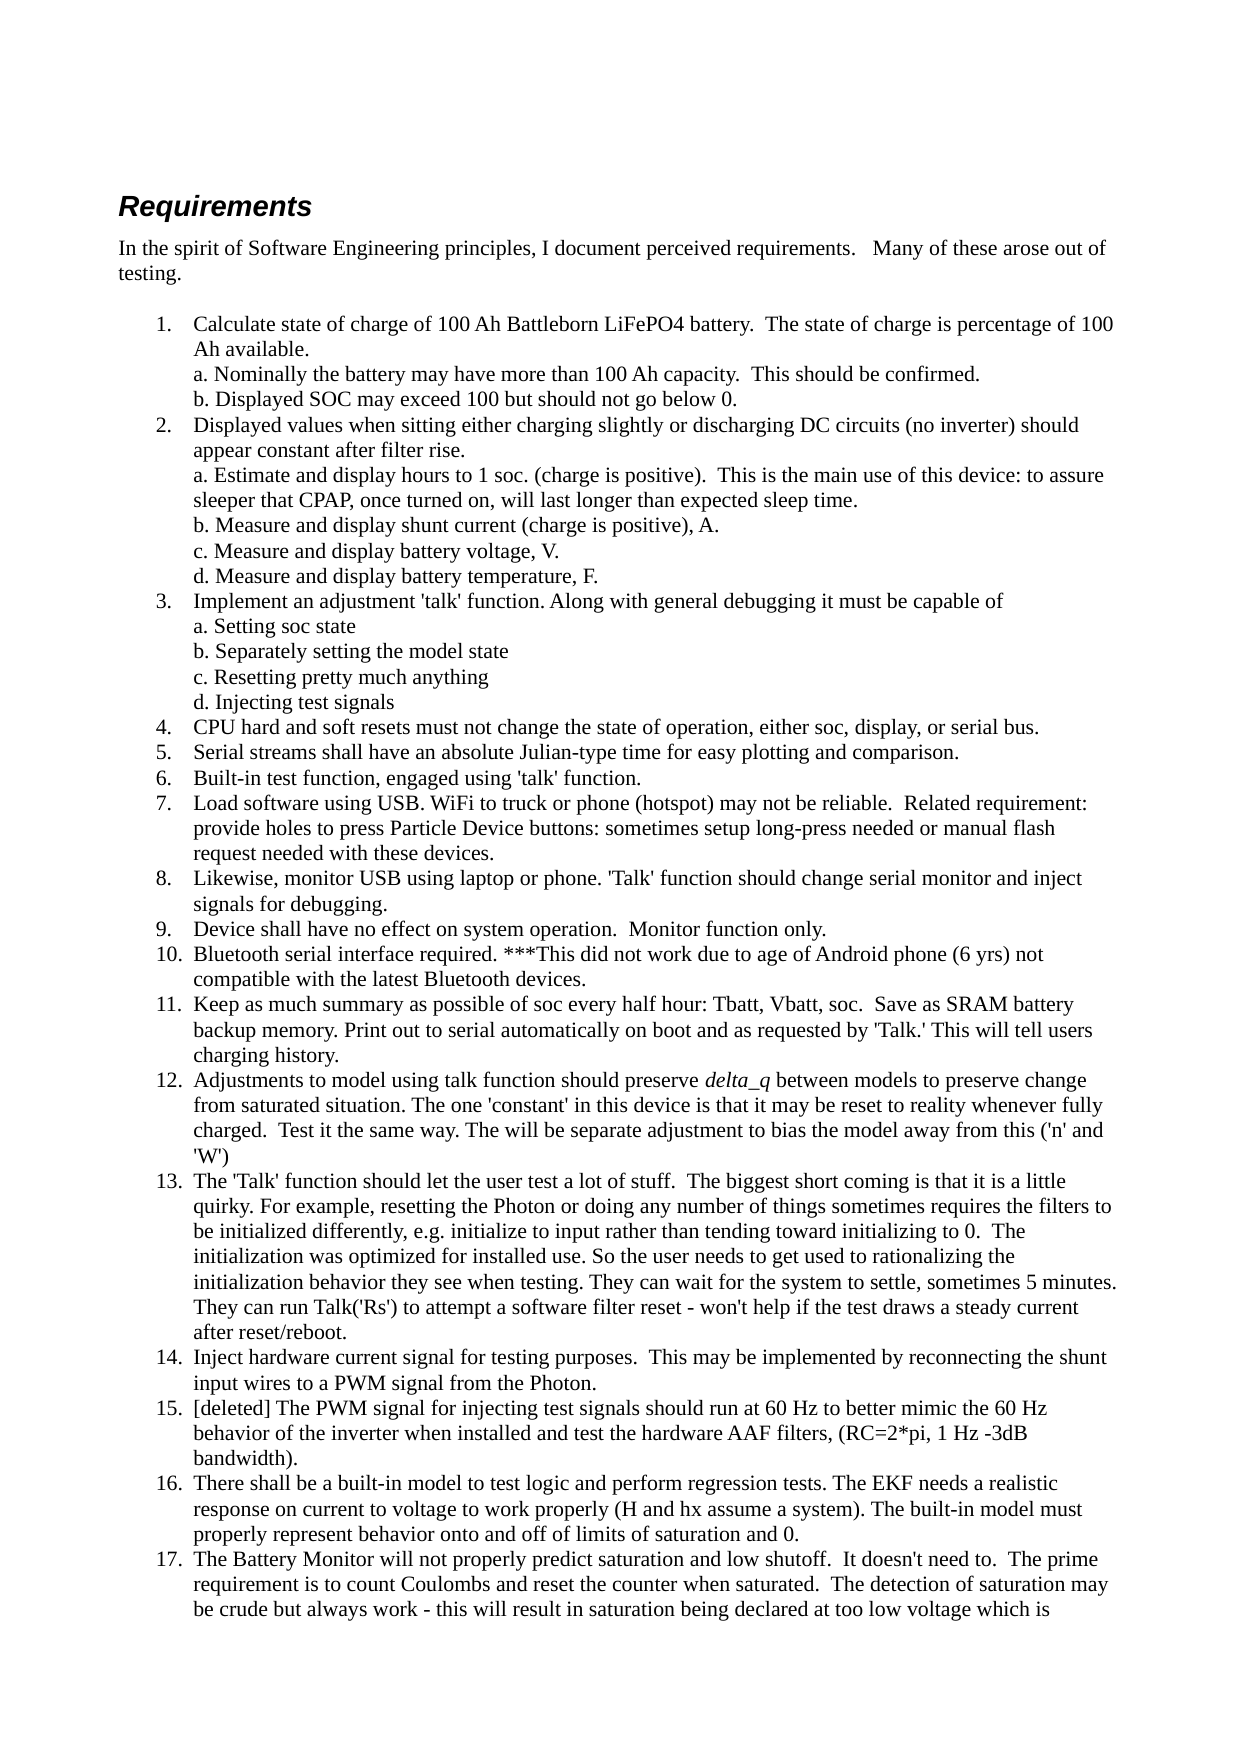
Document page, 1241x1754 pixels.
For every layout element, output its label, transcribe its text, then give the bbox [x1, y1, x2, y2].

list Likewise, monitor USB using laptop or phone. 'Talk' function should change serial monitor and inject signals for debugging. [156, 865, 1122, 916]
list Implement an adjustment 'talk' function. Along with general debugging it must be capable of [156, 588, 1122, 613]
list c. Resetting pretty much anything [156, 664, 1122, 689]
list CPU hard and soft resets must not change the state of operation, either soc, display, or serial bus. [156, 714, 1122, 739]
list d. Measure and display battery temperature, F. [156, 563, 1122, 588]
list a. Setting soc state [156, 613, 1122, 638]
subtitle Requirements [118, 189, 1122, 223]
list Serial streams shall have an absolute Julian-type time for easy plotting and comparison. [156, 739, 1122, 764]
list a. Estimate and display hours to 1 soc. (charge is positive). This is the main use of this device: to assure sleeper that CPAP, once turned on, will last longer than expected sleep time. [156, 462, 1122, 512]
list The 'Talk' function should let the user test a lot of stuff. The biggest short coming is that it is a little quirky. For example, resetting the Photon or doing any number of things sometimes requires the filters to be initialized differently, e.g. initialize to input rather than tending toward initializing to 0. The initialization was optimized for installed use. So the user needs to get used to rationalizing the initialization behavior they see when testing. They can wait for the system to settle, sometimes 5 minutes. They can run Talk('Rs') to attempt a software filter reset - won't help if the test draws a steady current after reset/reboot. [156, 1168, 1122, 1344]
list b. Separately setting the model state [156, 638, 1122, 664]
list Load software using USB. WiFi to truck or phone (hotspot) may not be reliable. Related requirement: provide holes to press Particle Device buttons: sometimes setup long-press needed or manual flash request needed with these devices. [156, 790, 1122, 865]
list b. Displayed SOC may exceed 100 but should not go below 0. [156, 386, 1122, 412]
list The Battery Monitor will not properly predict saturation and low shutoff. It doesn't need to. The prime requirement is to count Coulombs and reset the counter when saturated. The detection of saturation may be crude but always work - this will result in saturation being declared at too low voltage which is [156, 1546, 1122, 1622]
list Keep as much summary as possible of soc every half hour: Tbatt, Vbatt, soc. Save as SRAM battery backup memory. Print out to serial automatically on boot and as requested by 'Talk.' This will tell users charging history. [156, 991, 1122, 1067]
list Calculate state of charge of 100 Ah Battleborn LiFePO4 battery. The state of charge is percentage of 100 Ah available. [156, 311, 1122, 361]
list Adjustments to model using talk function should preserve delta_q between models to preserve change from saturated situation. The one 'constant' in this device is that it may be reset to reality whenever fully charged. Test it the same way. The will be separate adjustment to bias the model away from this ('n' and 'W') [156, 1067, 1122, 1168]
list [deleted] The PWM signal for injecting test signals should run at 60 Hz to better mimic the 60 Hz behavior of the inverter when installed and test the hardware AAF filters, (RC=2*pi, 1 Hz -3dB bandwidth). [156, 1395, 1122, 1470]
list Displayed values when sitting either charging slightly or discharging DC circuits (no inverter) should appear constant after filter rise. [156, 412, 1122, 462]
text In the spirit of Software Engineering principles, I document perceived requirements. Many of these arose out of testing. [118, 235, 1122, 286]
list Device shall have no effect on system operation. Monitor function only. [156, 916, 1122, 941]
list c. Measure and display battery voltage, V. [156, 538, 1122, 563]
list d. Injecting test signals [156, 689, 1122, 714]
list Inject hardware current signal for testing purposes. This may be implemented by reconnecting the shunt input wires to a PWM signal from the Photon. [156, 1344, 1122, 1395]
list b. Measure and display shunt current (charge is positive), A. [156, 512, 1122, 538]
list There shall be a built-in model to test logic and perform regression tests. The EKF needs a realistic response on current to voltage to work properly (H and hx assume a system). The built-in model must properly represent behavior onto and off of limits of saturation and 0. [156, 1470, 1122, 1546]
list a. Nominally the battery may have more than 100 Ah capacity. This should be confirmed. [156, 361, 1122, 386]
list Built-in test function, engaged using 'talk' function. [156, 764, 1122, 790]
list Bluetooth serial interface required. ***This did not work due to age of Android phone (6 yrs) not compatible with the latest Bluetooth devices. [156, 941, 1122, 991]
